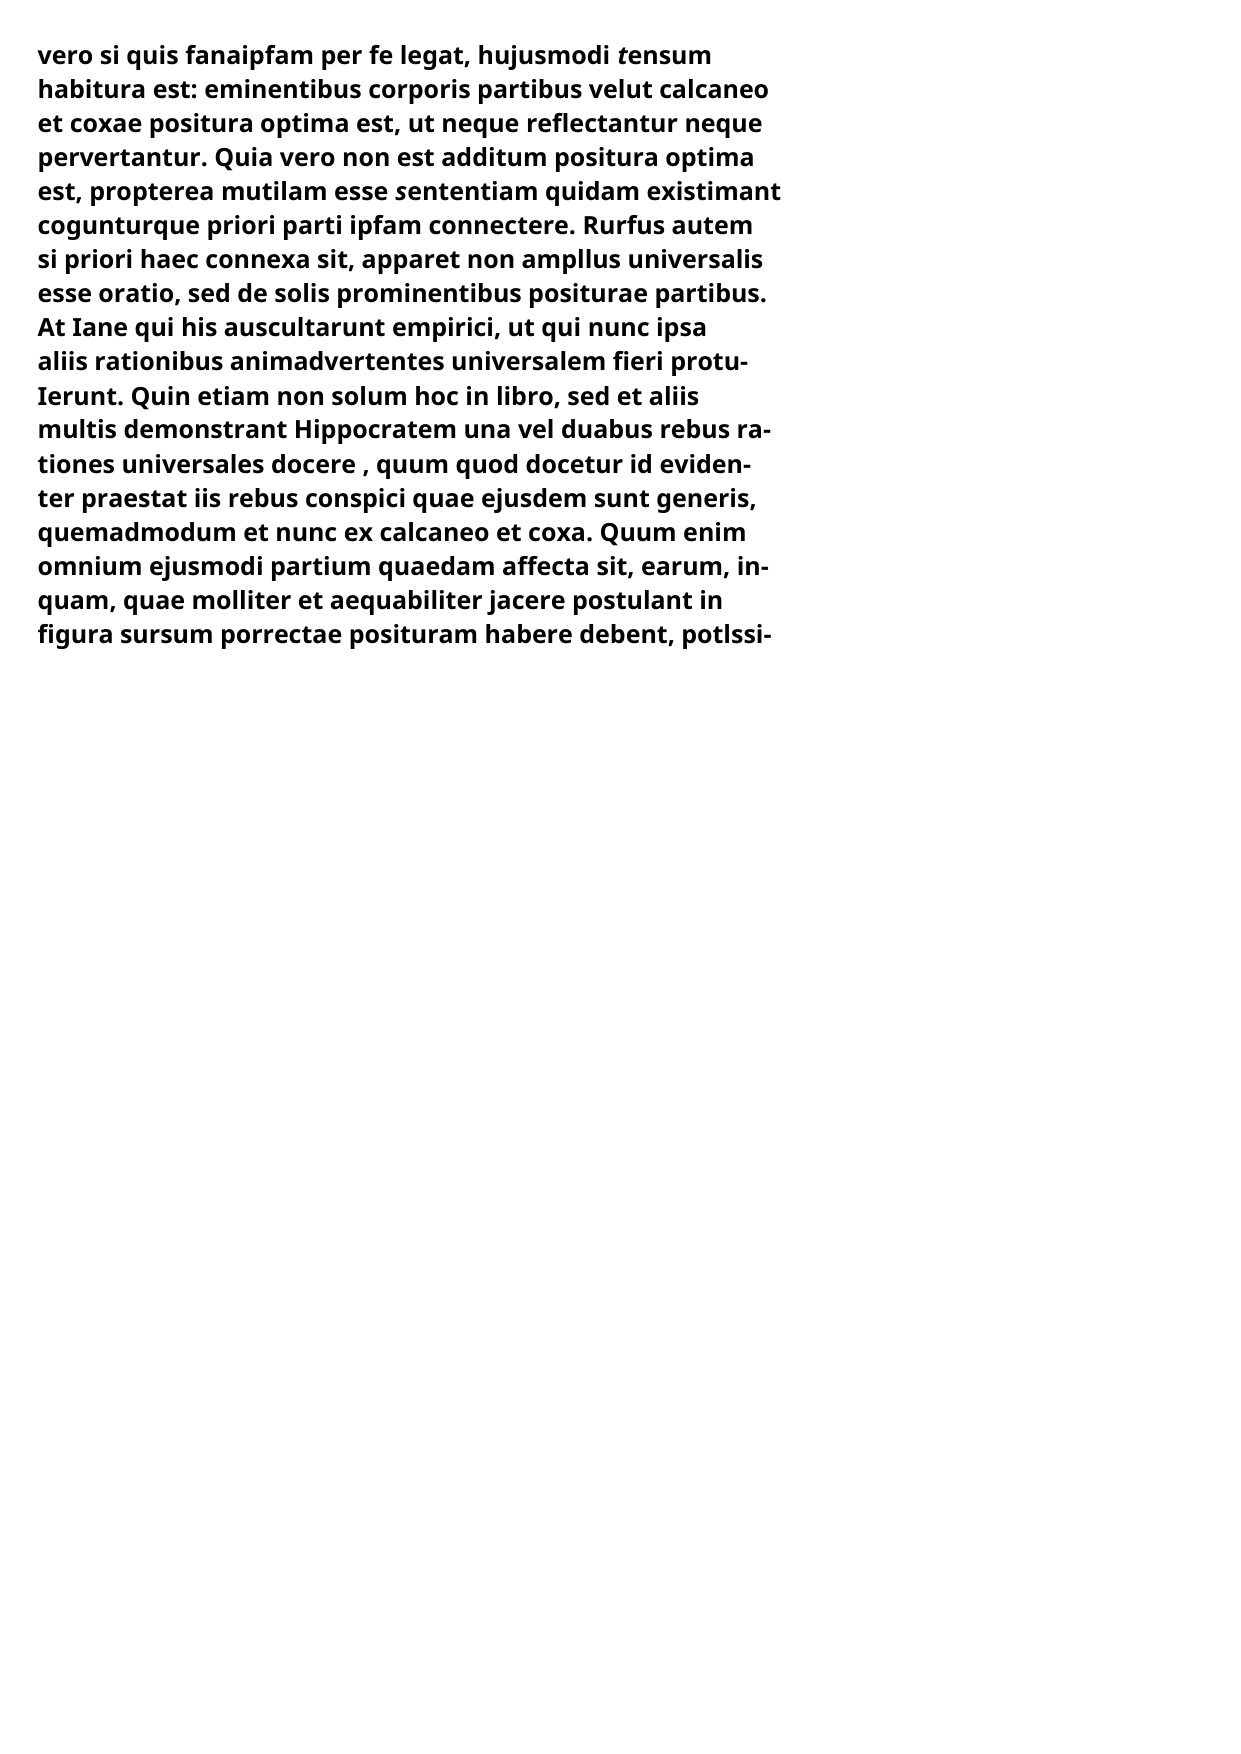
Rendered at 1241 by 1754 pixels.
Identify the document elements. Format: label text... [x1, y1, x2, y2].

text vero si quis fanaipfam per fe legat, hujusmodi tensum habitura est: eminentibus corporis partibus velut calcaneo et coxae positura optima est, ut neque reflectantur neque pervertantur. Quia vero non est additum positura optima est, propterea mutilam esse sententiam quidam existimant cogunturque priori parti ipfam connectere. Rurfus autem si priori haec connexa sit, apparet non ampllus universalis esse oratio, sed de solis prominentibus positurae partibus. At Iane qui his auscultarunt empirici, ut qui nunc ipsa aliis rationibus animadvertentes universalem fieri protu- Ierunt. Quin etiam non solum hoc in libro, sed et aliis multis demonstrant Hippocratem una vel duabus rebus ra- tiones universales docere , quum quod docetur id eviden- ter praestat iis rebus conspici quae ejusdem sunt generis, quemadmodum et nunc ex calcaneo et coxa. Quum enim omnium ejusmodi partium quaedam affecta sit, earum, in- quam, quae molliter et aequabiliter jacere postulant in figura sursum porrectae posituram habere debent, potlssi- [37, 37, 1203, 651]
